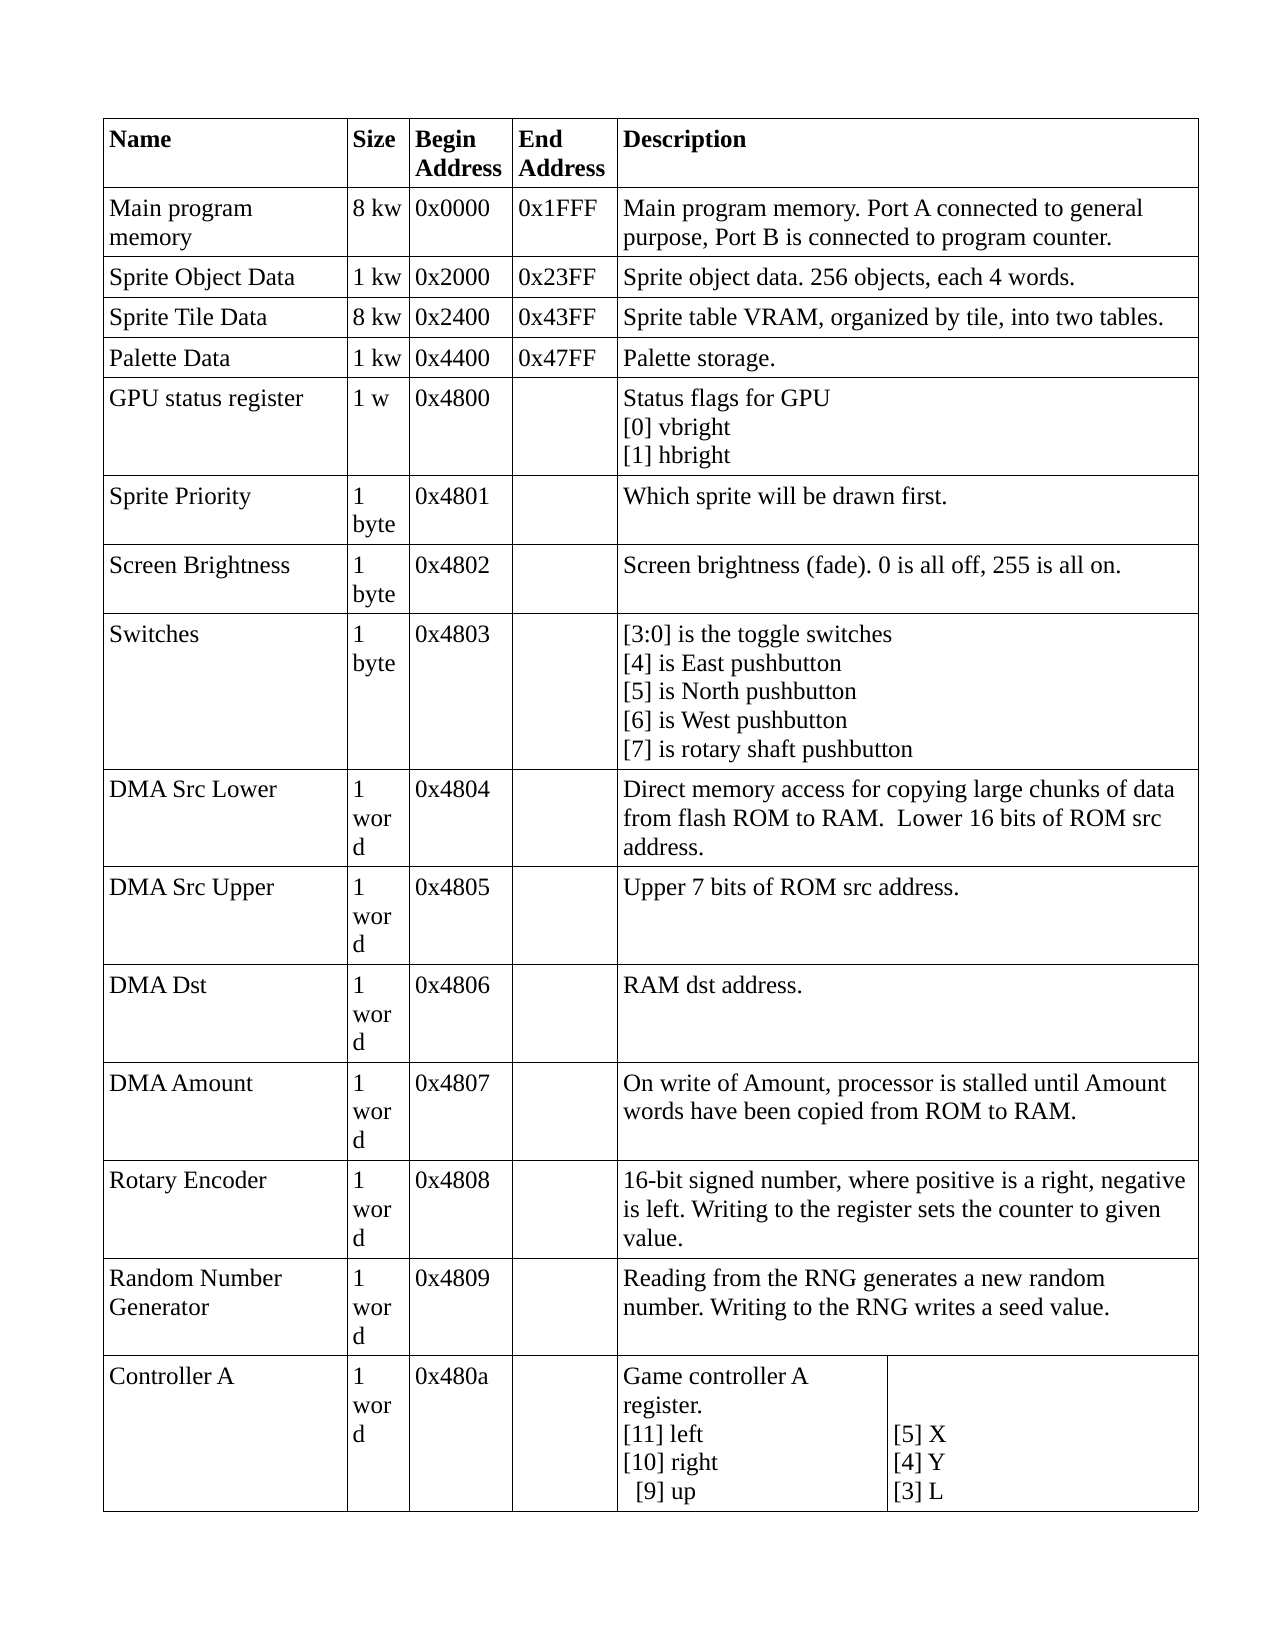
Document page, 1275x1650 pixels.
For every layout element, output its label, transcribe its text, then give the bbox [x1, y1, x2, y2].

table_cell Screen Brightness [104, 545, 347, 613]
table_cell Reading from the RNG generates a new random number. Writing to the RNG writes a seed value. [618, 1259, 1198, 1355]
table_cell Sprite Tile Data [104, 298, 347, 337]
table_cell [513, 965, 617, 1062]
table_cell Sprite Object Data [104, 257, 347, 297]
table_cell Sprite object data. 256 objects, each 4 words. [618, 257, 1198, 297]
table_cell 1 byte [348, 476, 409, 544]
table_cell [3:0] is the toggle switches [4] is East pushbutton [5] is North pushbutton [6] is West pushbutton [7] is rotary shaft pushbutton [618, 614, 1198, 768]
table_cell 1 byte [348, 545, 409, 613]
table_cell Which sprite will be drawn first. [618, 476, 1198, 544]
table_cell Controller A [104, 1356, 347, 1511]
table_cell 1 word [348, 867, 409, 964]
table_cell 0x43FF [513, 298, 617, 337]
table_cell 1 word [348, 1259, 409, 1355]
table_cell 0x1FFF [513, 188, 617, 256]
table_cell 0x0000 [410, 188, 512, 256]
table_cell [513, 1259, 617, 1355]
table_cell [513, 476, 617, 544]
table_cell Random Number Generator [104, 1259, 347, 1355]
table_cell Switches [104, 614, 347, 768]
table_cell Direct memory access for copying large chunks of data from flash ROM to RAM. Lower 16 bits of ROM src address. [618, 770, 1198, 866]
table_cell 0x480a [410, 1356, 512, 1511]
table_cell [513, 1356, 617, 1511]
table_cell 8 kw [348, 188, 409, 256]
table_cell 0x4807 [410, 1063, 512, 1160]
table_cell 1 word [348, 770, 409, 866]
table_header Begin Address [410, 119, 512, 187]
table_cell 1 kw [348, 257, 409, 297]
table_cell Screen brightness (fade). 0 is all off, 255 is all on. [618, 545, 1198, 613]
table_cell DMA Src Upper [104, 867, 347, 964]
table_cell Palette storage. [618, 338, 1198, 377]
table_cell [513, 1161, 617, 1257]
table_cell 16-bit signed number, where positive is a right, negative is left. Writing to the register sets the counter to given value. [618, 1161, 1198, 1257]
table_cell 0x4800 [410, 378, 512, 475]
table_cell 1 word [348, 965, 409, 1062]
table_cell 1 word [348, 1063, 409, 1160]
table_cell 0x4806 [410, 965, 512, 1062]
table_cell 0x23FF [513, 257, 617, 297]
table_cell Status flags for GPU [0] vbright [1] hbright [618, 378, 1198, 475]
table_cell Rotary Encoder [104, 1161, 347, 1257]
table_cell 1 byte [348, 614, 409, 768]
table_cell [513, 378, 617, 475]
table_cell 0x4805 [410, 867, 512, 964]
table_header Size [348, 119, 409, 187]
table_cell 0x2000 [410, 257, 512, 297]
table_cell [5] X [4] Y [3] L [888, 1356, 1198, 1511]
table_cell Upper 7 bits of ROM src address. [618, 867, 1198, 964]
table_cell 0x4804 [410, 770, 512, 866]
table_cell Sprite table VRAM, organized by tile, into two tables. [618, 298, 1198, 337]
table_cell [513, 1063, 617, 1160]
table_cell [513, 545, 617, 613]
table_cell 0x4801 [410, 476, 512, 544]
table_cell Main program memory [104, 188, 347, 256]
table_cell 0x4808 [410, 1161, 512, 1257]
table_cell 0x4803 [410, 614, 512, 768]
table_cell Palette Data [104, 338, 347, 377]
table_cell 0x4400 [410, 338, 512, 377]
table_cell Main program memory. Port A connected to general purpose, Port B is connected to program counter. [618, 188, 1198, 256]
table_cell GPU status register [104, 378, 347, 475]
table_cell 0x4809 [410, 1259, 512, 1355]
table_cell 1 w [348, 378, 409, 475]
table_cell DMA Src Lower [104, 770, 347, 866]
table_cell 0x47FF [513, 338, 617, 377]
table_cell On write of Amount, processor is stalled until Amount words have been copied from ROM to RAM. [618, 1063, 1198, 1160]
table_cell 1 word [348, 1161, 409, 1257]
table_cell [513, 867, 617, 964]
table_cell DMA Dst [104, 965, 347, 1062]
table_cell RAM dst address. [618, 965, 1198, 1062]
table_cell Sprite Priority [104, 476, 347, 544]
table_cell Game controller A register. [11] left [10] right [9] up [618, 1356, 887, 1511]
table_header End Address [513, 119, 617, 187]
table_cell 8 kw [348, 298, 409, 337]
table_cell DMA Amount [104, 1063, 347, 1160]
table_header Description [618, 119, 1198, 187]
table_cell 0x4802 [410, 545, 512, 613]
table_cell 1 word [348, 1356, 409, 1511]
table_cell 1 kw [348, 338, 409, 377]
table_cell [513, 614, 617, 768]
table_cell 0x2400 [410, 298, 512, 337]
table_header Name [104, 119, 347, 187]
table_cell [513, 770, 617, 866]
